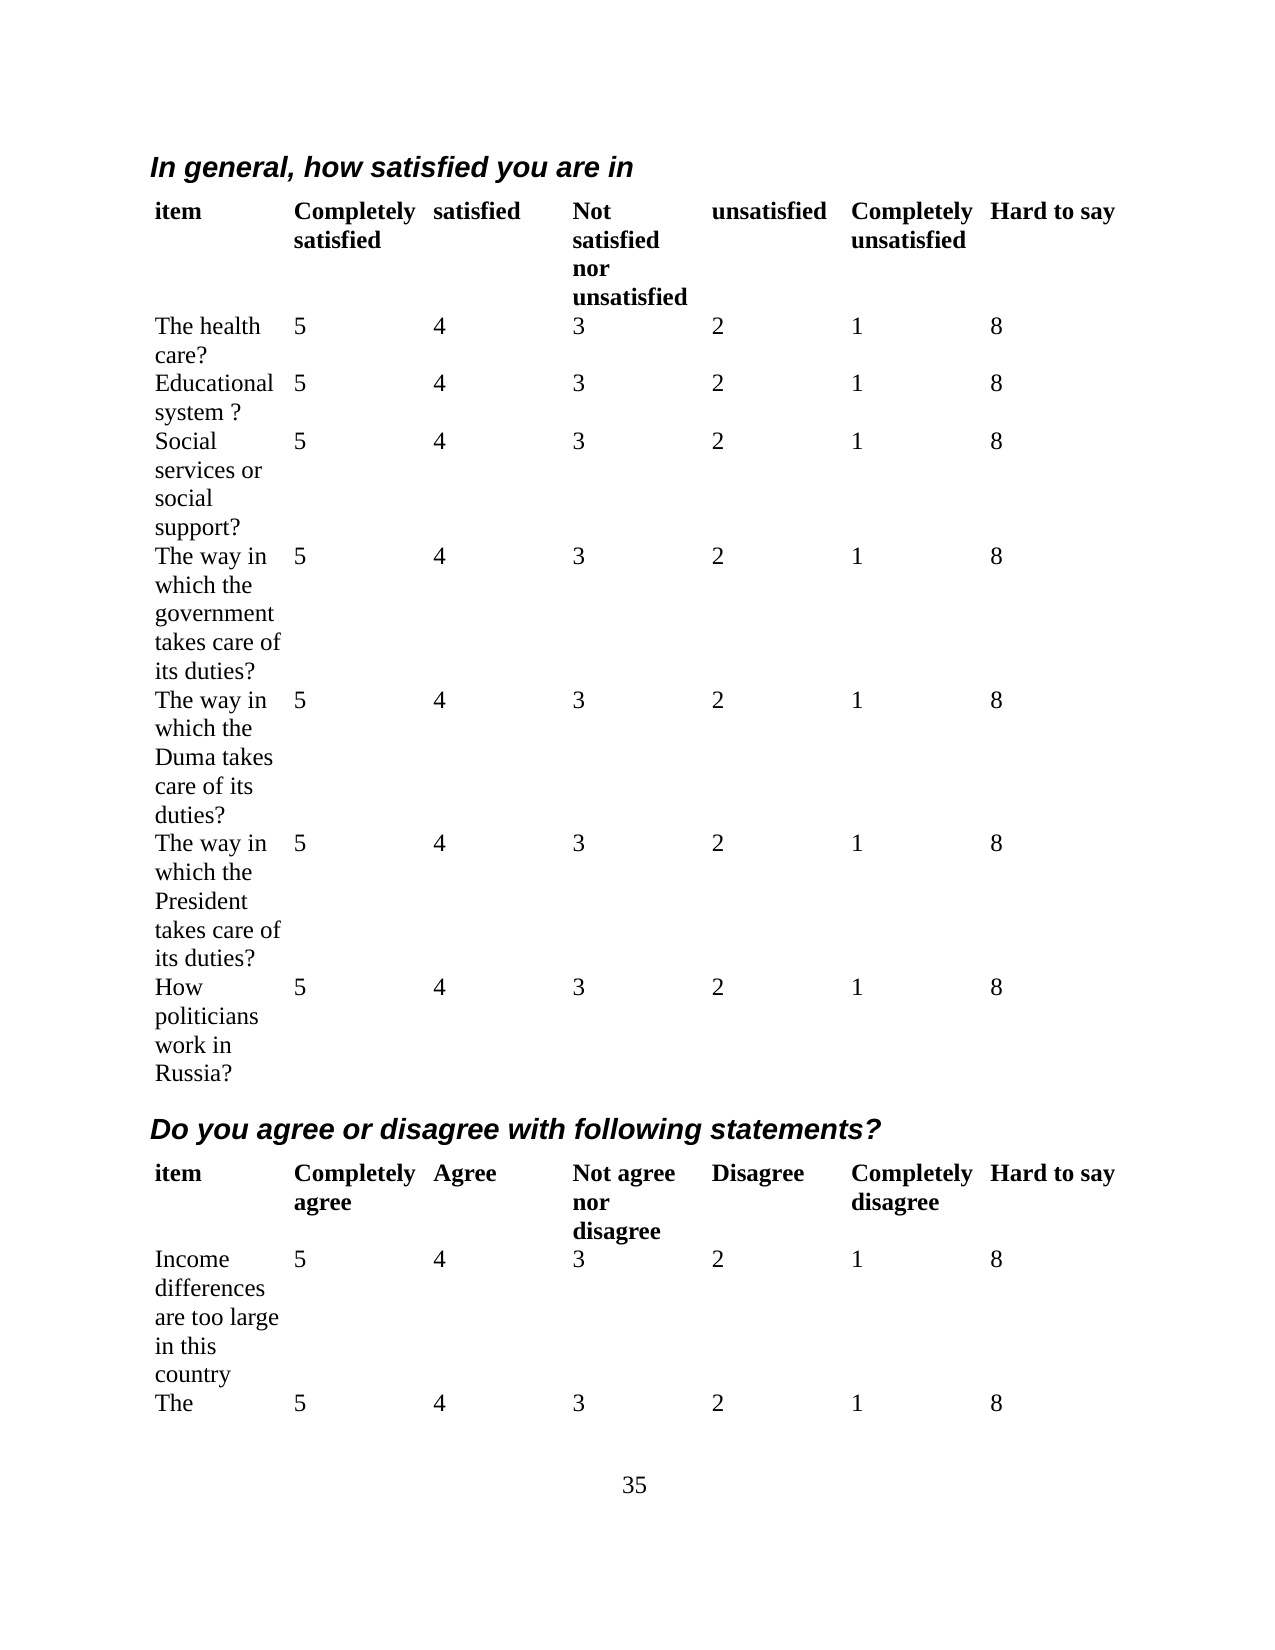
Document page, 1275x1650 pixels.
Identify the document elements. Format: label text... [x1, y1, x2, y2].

table_cell 3 [568, 311, 707, 368]
table_cell 8 [986, 311, 1125, 368]
table_cell 2 [707, 972, 846, 1087]
table_header unsatisfied [707, 196, 846, 311]
table_cell 2 [707, 829, 846, 972]
table_cell 5 [289, 1245, 428, 1388]
table_header Hard to say [986, 1158, 1125, 1244]
table_cell 4 [429, 972, 568, 1087]
table_cell 3 [568, 972, 707, 1087]
table_header Disagree [707, 1158, 846, 1244]
table_cell 4 [429, 1388, 568, 1417]
table_cell 1 [846, 311, 986, 368]
table_cell 2 [707, 685, 846, 828]
table_cell 8 [986, 1245, 1125, 1388]
table_cell 2 [707, 541, 846, 685]
table_cell 8 [986, 1388, 1125, 1417]
table_cell 1 [846, 1245, 986, 1388]
table_cell 3 [568, 1388, 707, 1417]
table_cell 4 [429, 829, 568, 972]
table_header Completely satisfied [289, 196, 428, 311]
table_cell How politicians work in Russia? [150, 972, 289, 1087]
table_cell 5 [289, 1388, 428, 1417]
table_cell The health care? [150, 311, 289, 368]
table_cell 1 [846, 972, 986, 1087]
table_cell 1 [846, 541, 986, 685]
table_cell Educational system ? [150, 369, 289, 426]
subtitle In general, how satisfied you are in [150, 150, 1125, 183]
table_cell 8 [986, 685, 1125, 828]
table_cell 3 [568, 1245, 707, 1388]
table_cell 1 [846, 369, 986, 426]
table_header Agree [429, 1158, 568, 1244]
table_cell 5 [289, 972, 428, 1087]
table_cell 8 [986, 972, 1125, 1087]
table_cell 2 [707, 311, 846, 368]
table_cell 2 [707, 1388, 846, 1417]
table_cell 5 [289, 829, 428, 972]
table_cell 8 [986, 541, 1125, 685]
table_cell 4 [429, 541, 568, 685]
table_header item [150, 1158, 289, 1244]
table_header Hard to say [986, 196, 1125, 311]
subtitle Do you agree or disagree with following statements? [150, 1112, 1125, 1146]
table_header Not agree nor disagree [568, 1158, 707, 1244]
table_cell 3 [568, 369, 707, 426]
table_cell The way in which the Duma takes care of its duties? [150, 685, 289, 828]
table_header Completely unsatisfied [846, 196, 986, 311]
table_cell 4 [429, 1245, 568, 1388]
table_cell 5 [289, 685, 428, 828]
table_cell 3 [568, 685, 707, 828]
table_cell 2 [707, 369, 846, 426]
table_cell Income differences are too large in this country [150, 1245, 289, 1388]
table_cell 8 [986, 426, 1125, 541]
table_cell 4 [429, 369, 568, 426]
table_cell 2 [707, 1245, 846, 1388]
table_header Completely disagree [846, 1158, 986, 1244]
table_cell 1 [846, 1388, 986, 1417]
table_header satisfied [429, 196, 568, 311]
table_cell 5 [289, 369, 428, 426]
table_cell 4 [429, 426, 568, 541]
table_cell 8 [986, 369, 1125, 426]
table_cell 4 [429, 685, 568, 828]
table_header Completely agree [289, 1158, 428, 1244]
table_cell 5 [289, 426, 428, 541]
table_cell 4 [429, 311, 568, 368]
table_cell 3 [568, 426, 707, 541]
table_cell 1 [846, 829, 986, 972]
table_cell 5 [289, 311, 428, 368]
table_cell 5 [289, 541, 428, 685]
table_cell 1 [846, 426, 986, 541]
table_cell The [150, 1388, 289, 1417]
table_cell 2 [707, 426, 846, 541]
table_cell Social services or social support? [150, 426, 289, 541]
table_cell 3 [568, 541, 707, 685]
table_header Not satisfied nor unsatisfied [568, 196, 707, 311]
table_cell 8 [986, 829, 1125, 972]
table_cell 3 [568, 829, 707, 972]
table_cell The way in which the President takes care of its duties? [150, 829, 289, 972]
table_cell The way in which the government takes care of its duties? [150, 541, 289, 685]
table_cell 1 [846, 685, 986, 828]
table_header item [150, 196, 289, 311]
